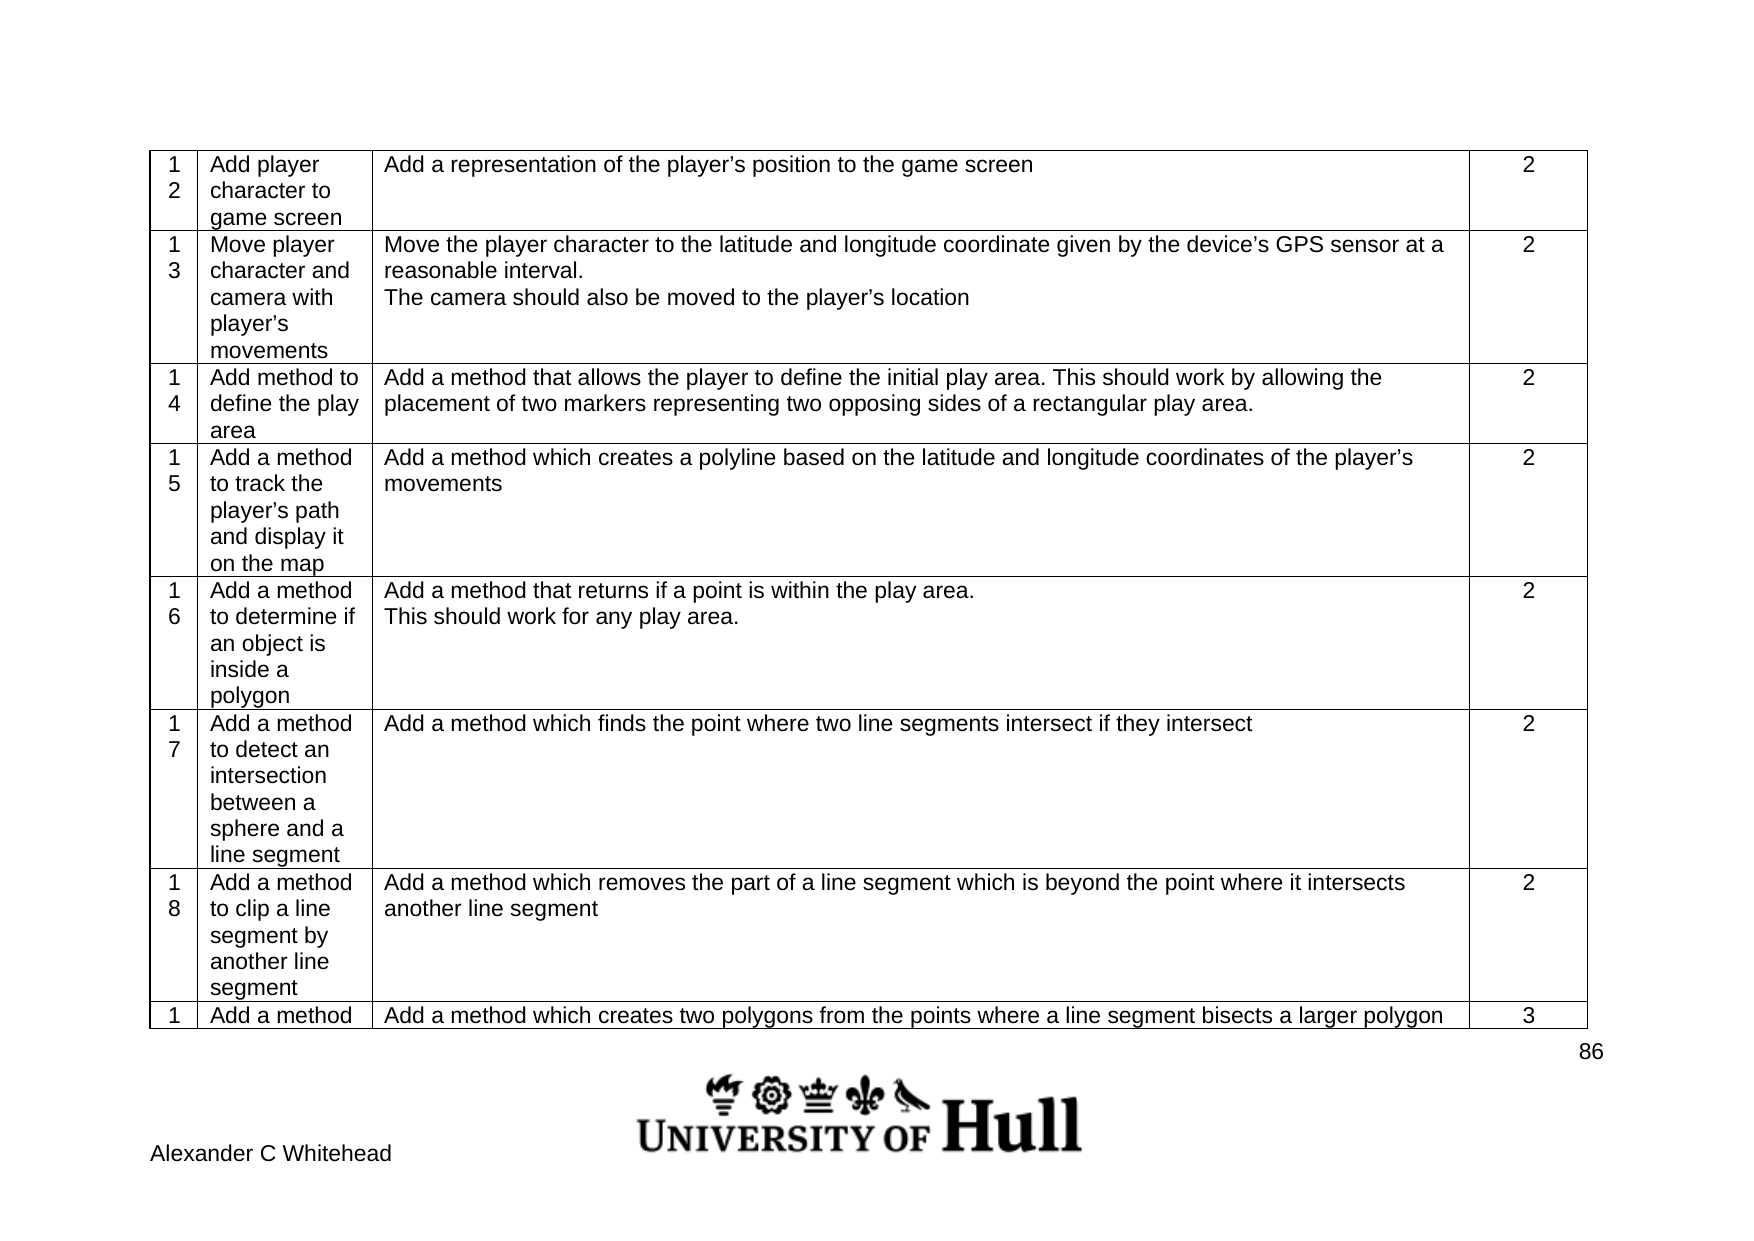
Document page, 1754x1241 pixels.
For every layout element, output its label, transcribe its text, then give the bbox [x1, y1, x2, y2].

table_cell Add a method which removes the part of a line segment which is beyond the point where it intersects another line segment [373, 869, 1469, 1001]
table_cell 15 [151, 444, 197, 576]
table_cell Add a method that returns if a point is within the play area. This should work for any play area. [373, 577, 1469, 709]
table_cell Add a method to detect an intersection between a sphere and a line segment [198, 710, 372, 868]
table_cell Add a method which creates a polyline based on the latitude and longitude coordinates of the player’s movements [373, 444, 1469, 576]
table_cell Add a method to track the player’s path and display it on the map [198, 444, 372, 576]
table_cell 18 [151, 869, 197, 1001]
picture [630, 1064, 1091, 1162]
table_cell Add a representation of the player’s position to the game screen [373, 151, 1469, 230]
table_cell 13 [151, 231, 197, 363]
table_cell 2 [1470, 577, 1587, 709]
table_cell Add a method to clip a line segment by another line segment [198, 869, 372, 1001]
table_cell 14 [151, 364, 197, 443]
table_cell 17 [151, 710, 197, 868]
table_cell 2 [1470, 444, 1587, 576]
table_cell 1 [151, 1002, 197, 1028]
table_cell 2 [1470, 151, 1587, 230]
table_cell Add a method that allows the player to define the initial play area. This should work by allowing the placement of two markers representing two opposing sides of a rectangular play area. [373, 364, 1469, 443]
table_cell 2 [1470, 869, 1587, 1001]
table_cell Add a method to determine if an object is inside a polygon [198, 577, 372, 709]
table_cell Add method to define the play area [198, 364, 372, 443]
table_cell 16 [151, 577, 197, 709]
table_cell Add a method which finds the point where two line segments intersect if they intersect [373, 710, 1469, 868]
table_cell Add a method which creates two polygons from the points where a line segment bisects a larger polygon [373, 1002, 1469, 1028]
table_cell 2 [1470, 364, 1587, 443]
table_cell 3 [1470, 1002, 1587, 1028]
table_cell Add player character to game screen [198, 151, 372, 230]
table_cell 2 [1470, 710, 1587, 868]
table_cell Move player character and camera with player’s movements [198, 231, 372, 363]
table_cell 12 [151, 151, 197, 230]
table_cell Move the player character to the latitude and longitude coordinate given by the device’s GPS sensor at a reasonable interval. The camera should also be moved to the player’s location [373, 231, 1469, 363]
table_cell 2 [1470, 231, 1587, 363]
table_cell Add a method [198, 1002, 372, 1028]
